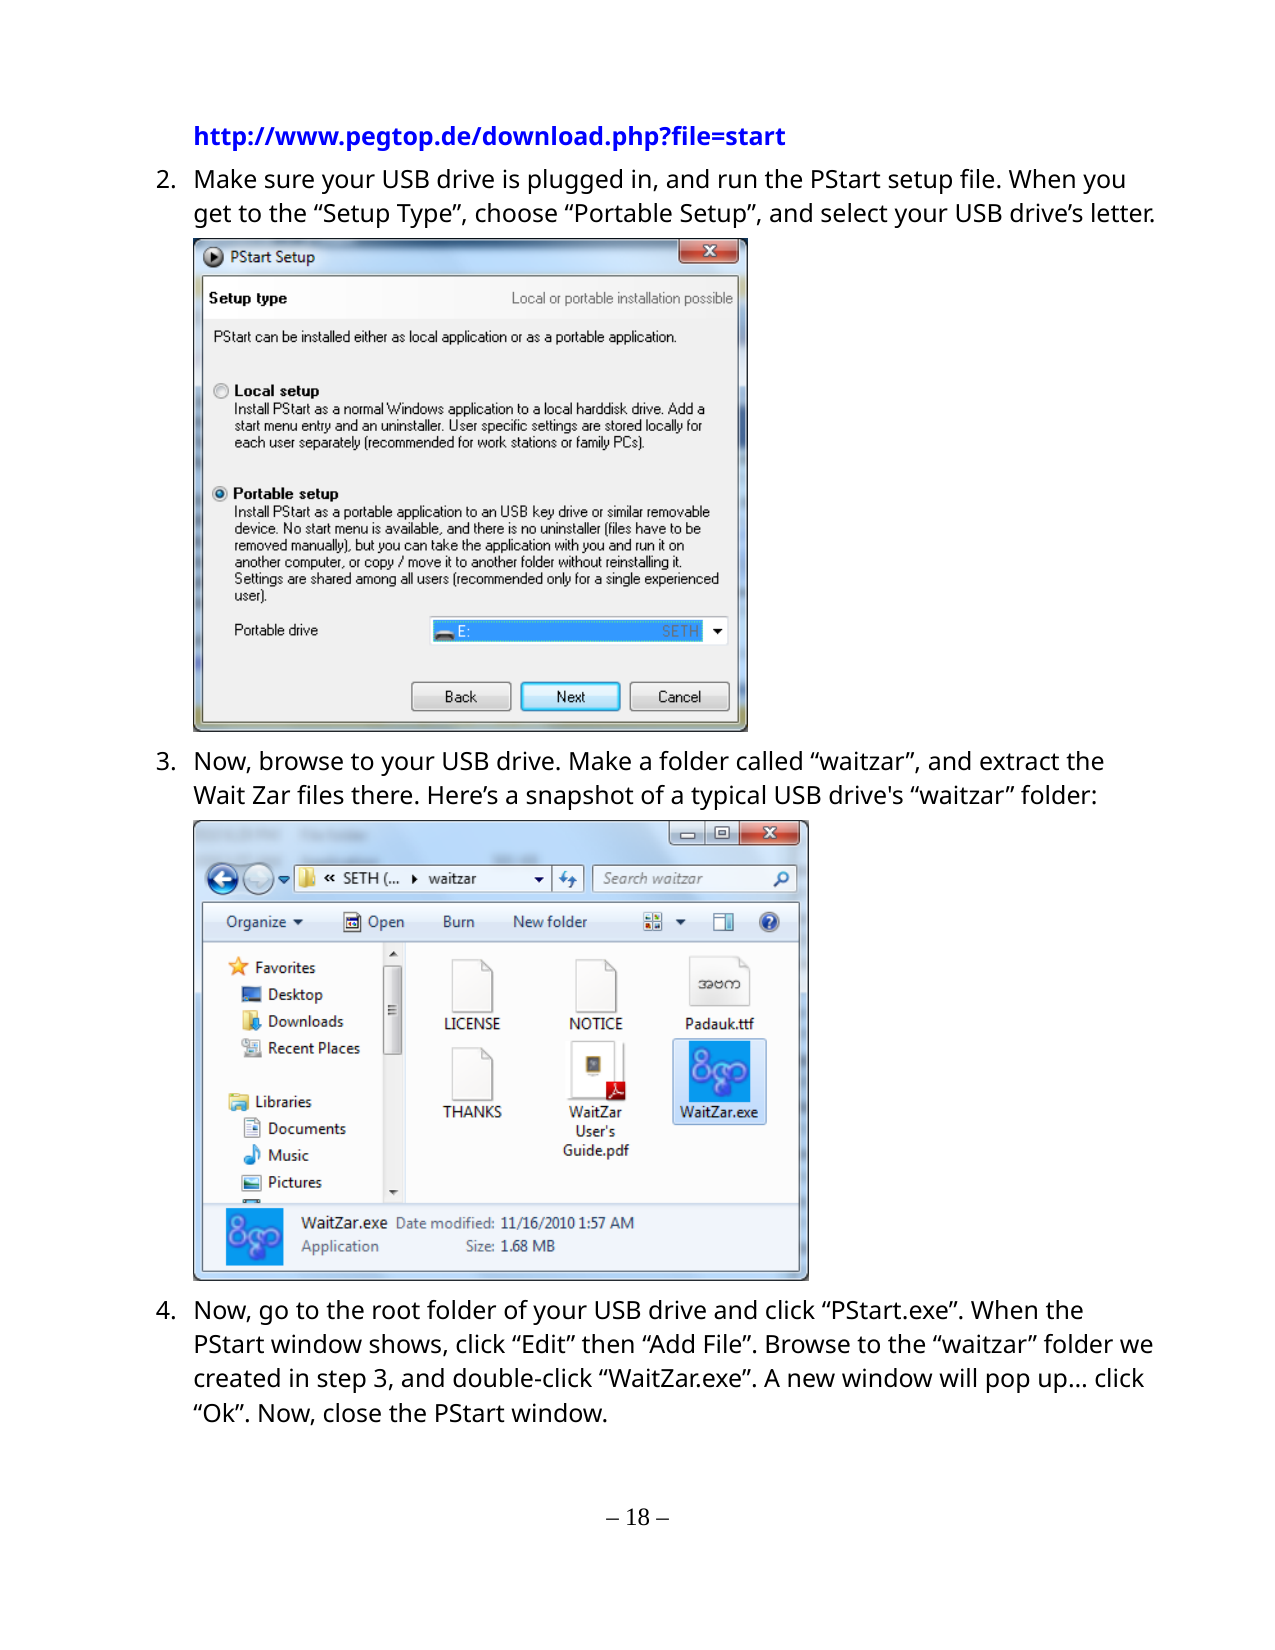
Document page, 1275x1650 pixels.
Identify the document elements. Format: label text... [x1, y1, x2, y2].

list Now, browse to your USB drive. Make a folder called “waitzar”, and extract the Wait Zar files there. Here’s a snapshot of a typical USB drive's “waitzar” folder: [156, 732, 1157, 812]
list http://www.pegtop.de/download.php?file=start [156, 118, 1157, 152]
picture [193, 238, 748, 732]
picture [193, 820, 809, 1281]
list Make sure your USB drive is plugged in, and run the PStart setup file. When you get to the “Setup Type”, choose “Portable Setup”, and select your USB drive’s letter. [156, 161, 1157, 229]
list Now, go to the root folder of your USB drive and click “PStart.exe”. When the PStart window shows, click “Edit” then “Add File”. Browse to the “waitzar” folder we created in step 3, and double-click “WaitZar.exe”. A new window will pop up… click “Ok”. Now, close the PStart window. [156, 1281, 1157, 1429]
